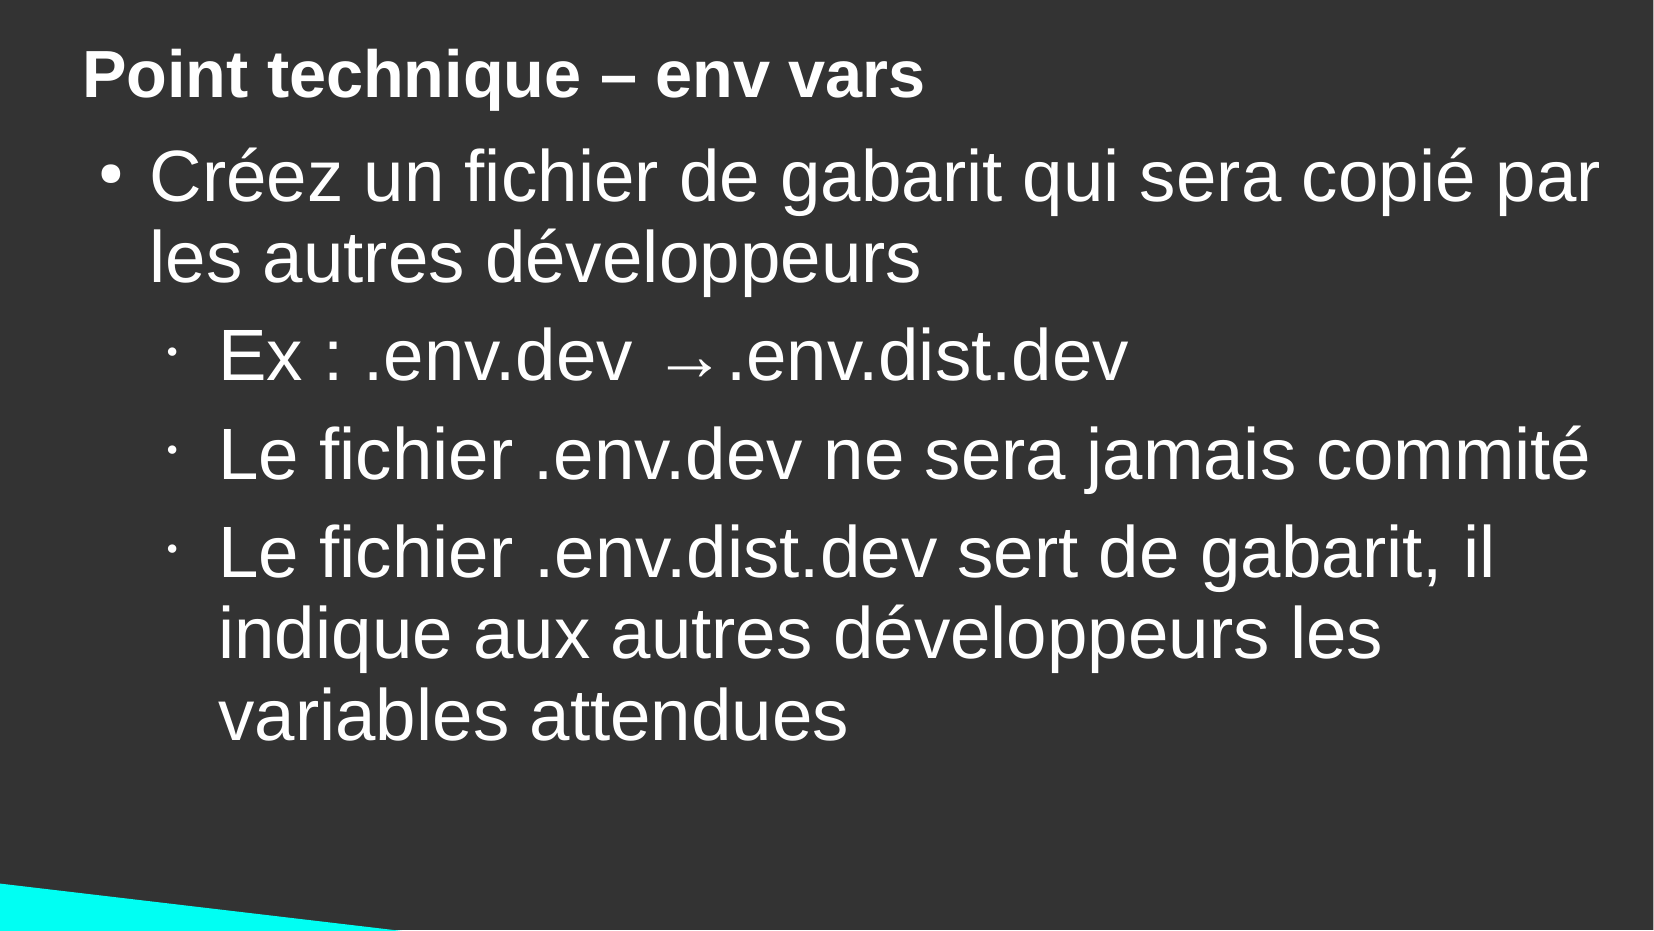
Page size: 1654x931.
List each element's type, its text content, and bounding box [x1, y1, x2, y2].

title Point technique – env vars [82, 37, 1571, 112]
list Créez un fichier de gabarit qui sera copié par les autres développeurs Ex : .env.dev →.env.dist.dev Le fichier .env.dev ne sera jamais commité Le fichier .env.dist.dev sert de gabarit, il indique aux autres développeurs les variables attendues [80, 135, 1619, 768]
text_box [0, 883, 403, 931]
